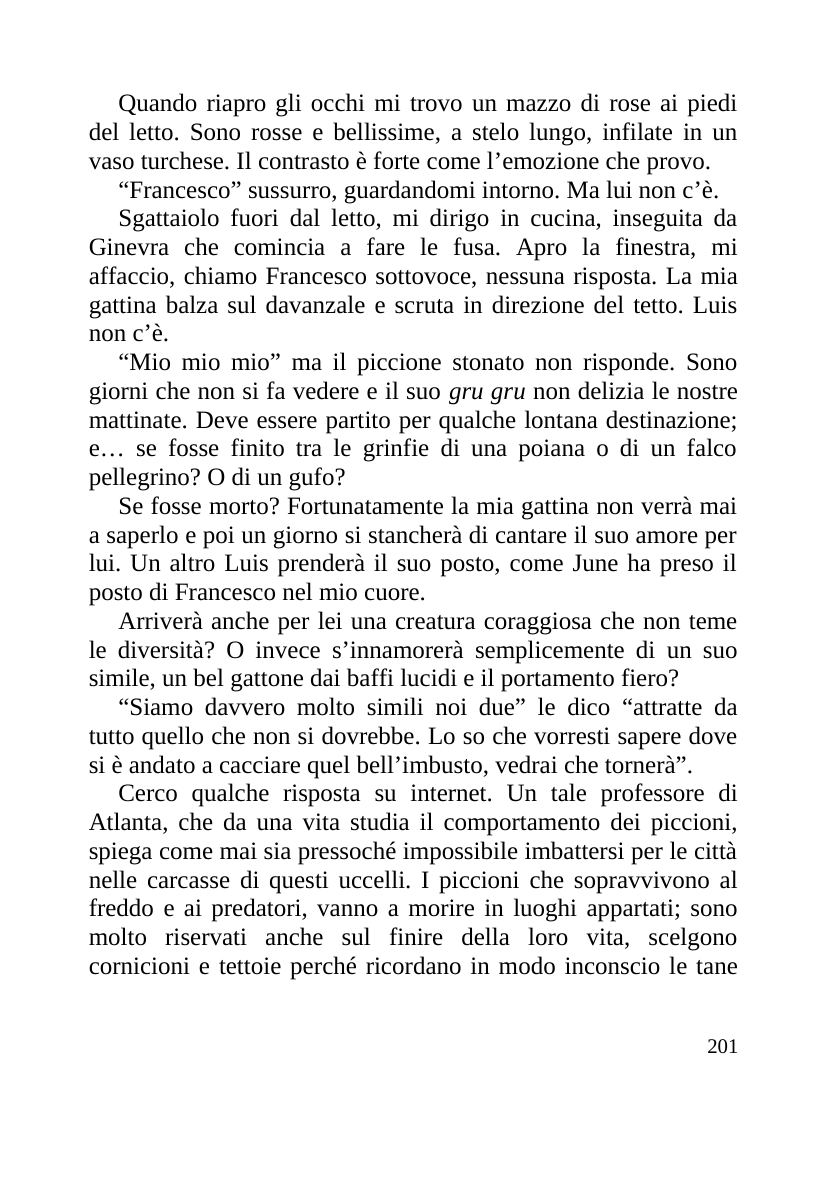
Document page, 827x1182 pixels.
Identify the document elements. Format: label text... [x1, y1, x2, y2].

text Cerco qualche risposta su internet. Un tale professore di Atlanta, che da una vita studia il comportamento dei piccioni, spiega come mai sia pressoché impossibile imbattersi per le città nelle carcasse di questi uccelli. I piccioni che sopravvivono al freddo e ai predatori, vanno a morire in luoghi appartati; sono molto riservati anche sul finire della loro vita, scelgono cornicioni e tettoie perché ricordano in modo inconscio le tane [88, 778, 738, 980]
text Se fosse morto? Fortunatamente la mia gattina non verrà mai a saperlo e poi un giorno si stancherà di cantare il suo amore per lui. Un altro Luis prenderà il suo posto, come June ha preso il posto di Francesco nel mio cuore. [88, 491, 738, 606]
text Sgattaiolo fuori dal letto, mi dirigo in cucina, inseguita da Ginevra che comincia a fare le fusa. Apro la finestra, mi affaccio, chiamo Francesco sottovoce, nessuna risposta. La mia gattina balza sul davanzale e scruta in direzione del tetto. Luis non c’è. [88, 203, 738, 347]
text Quando riapro gli occhi mi trovo un mazzo di rose ai piedi del letto. Sono rosse e bellissime, a stelo lungo, infilate in un vaso turchese. Il contrasto è forte come l’emozione che provo. [88, 88, 738, 175]
text “Francesco” sussurro, guardandomi intorno. Ma lui non c’è. [88, 175, 738, 203]
text “Siamo davvero molto simili noi due” le dico “attratte da tutto quello che non si dovrebbe. Lo so che vorresti sapere dove si è andato a cacciare quel bell’imbusto, vedrai che tornerà”. [88, 692, 738, 778]
text Arriverà anche per lei una creatura coraggiosa che non teme le diversità? O invece s’innamorerà semplicemente di un suo simile, un bel gattone dai baffi lucidi e il portamento fiero? [88, 606, 738, 692]
text “Mio mio mio” ma il piccione stonato non risponde. Sono giorni che non si fa vedere e il suo gru gru non delizia le nostre mattinate. Deve essere partito per qualche lontana destinazione; e… se fosse finito tra le grinfie di una poiana o di un falco pellegrino? O di un gufo? [88, 347, 738, 491]
